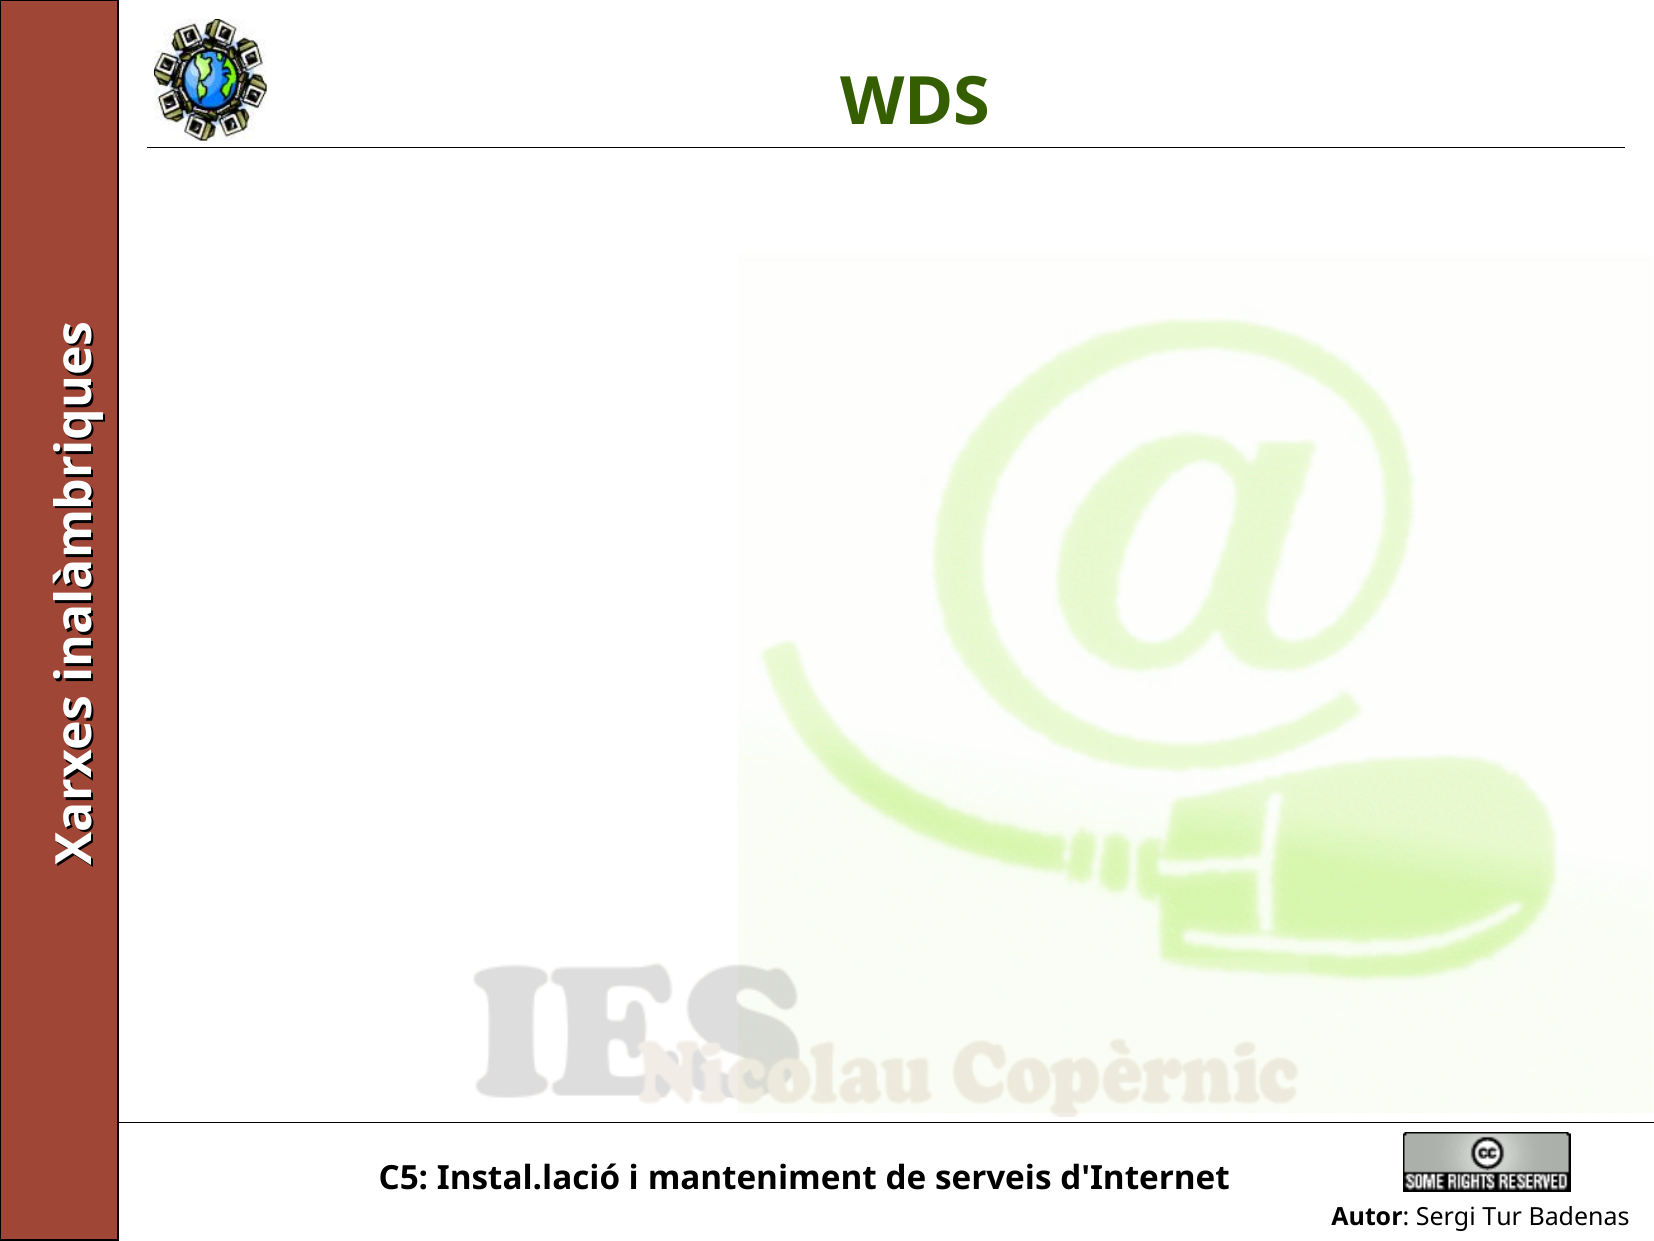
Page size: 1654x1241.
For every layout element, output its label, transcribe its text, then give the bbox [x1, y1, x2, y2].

picture [466, 252, 1654, 1117]
picture [154, 19, 268, 142]
title WDS [171, 56, 1654, 141]
picture [1403, 1132, 1571, 1192]
